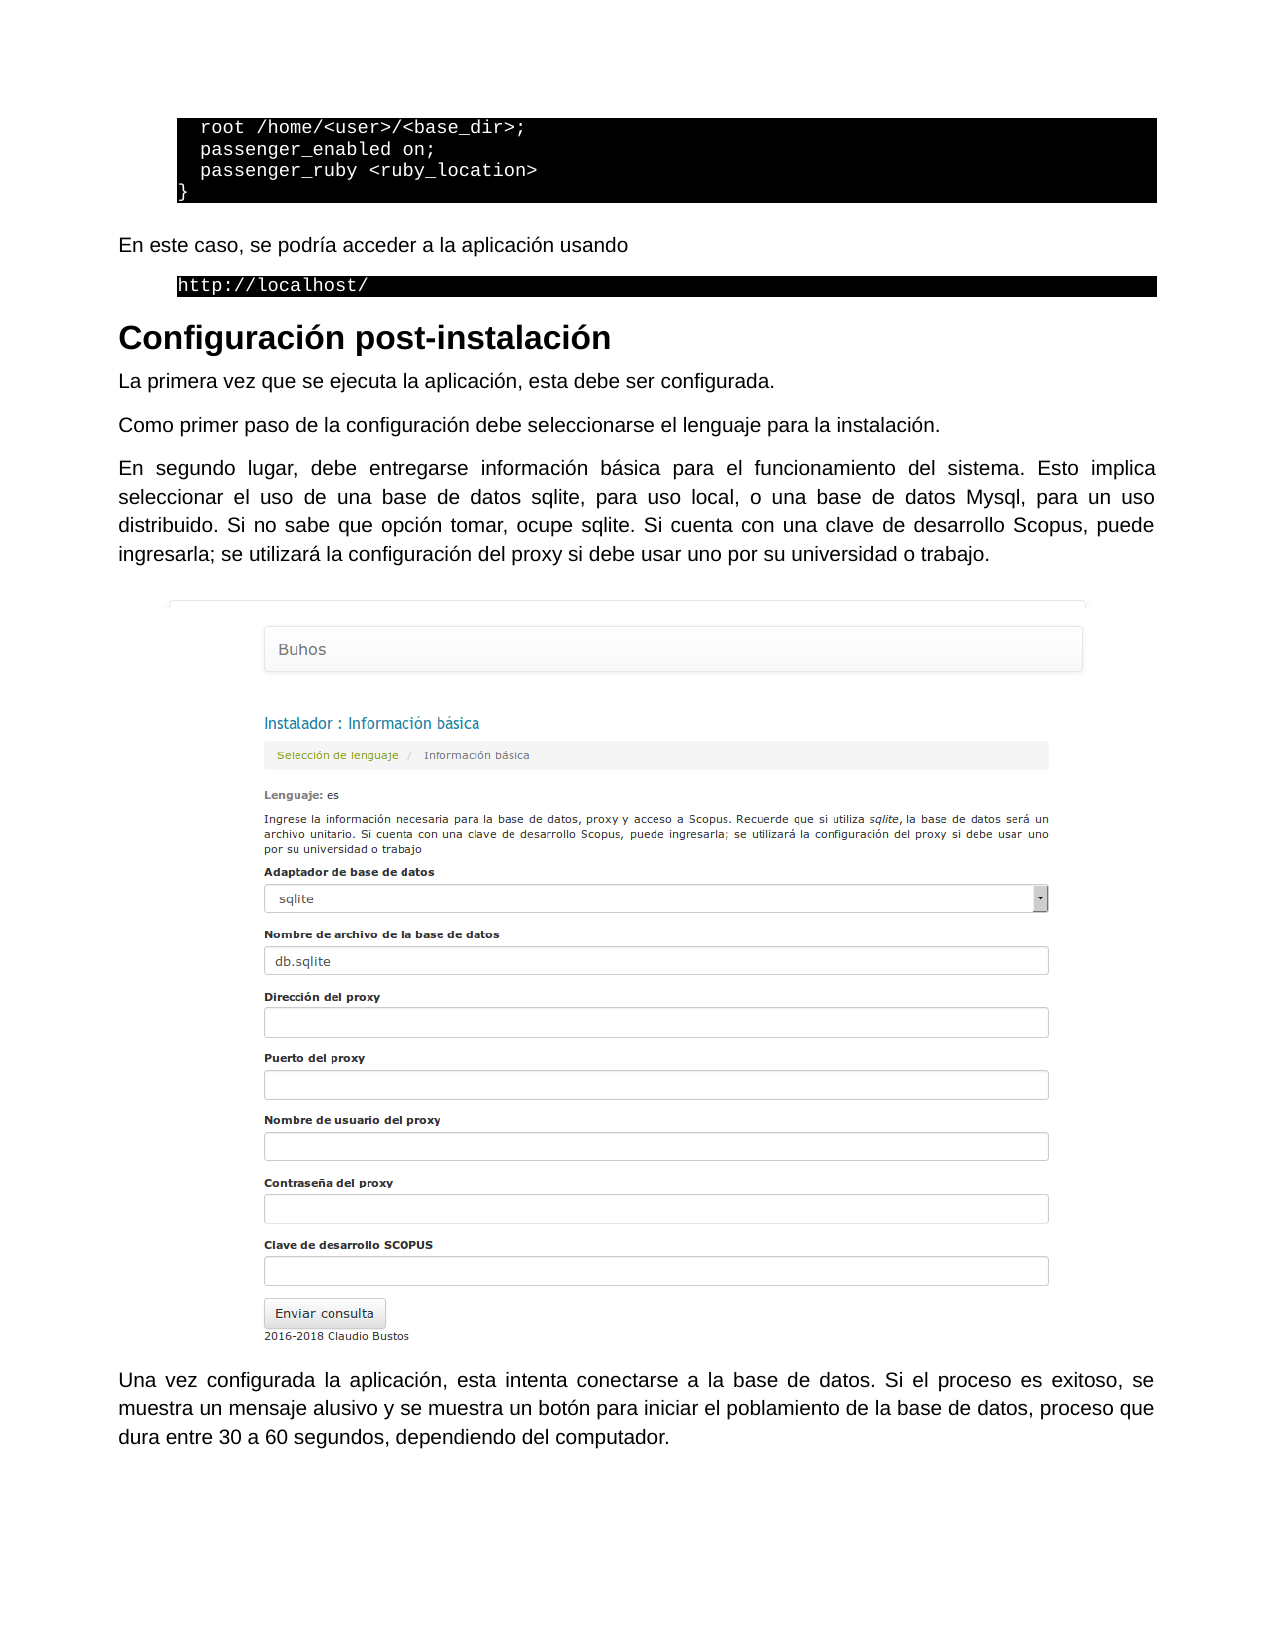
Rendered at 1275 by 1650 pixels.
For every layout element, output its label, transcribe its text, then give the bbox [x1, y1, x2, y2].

text passenger_enabled on; [177, 139, 1157, 161]
text root /home/<user>/<base_dir>; [177, 118, 1157, 139]
text La primera vez que se ejecuta la aplicación, esta debe ser configurada. [118, 369, 1157, 393]
text http://localhost/ [177, 276, 1157, 297]
text En este caso, se podría acceder a la aplicación usando [118, 233, 1157, 257]
text Una vez configurada la aplicación, esta intenta conectarse a la base de datos. Si el proceso es exitoso, se muestra un mensaje alusivo y se muestra un botón para iniciar el poblamiento de la base de datos, proceso que dura entre 30 a 60 segundos, dependiendo del computador. [118, 585, 1157, 1449]
text } [177, 182, 1157, 203]
text En segundo lugar, debe entregarse información básica para el funcionamiento del sistema. Esto implica seleccionar el uso de una base de datos sqlite, para uso local, o una base de datos Mysql, para un uso distribuido. Si no sabe que opción tomar, ocupe sqlite. Si cuenta con una clave de desarrollo Scopus, puede ingresarla; se utilizará la configuración del proxy si debe usar uno por su universidad o trabajo. [118, 456, 1157, 566]
text passenger_ruby <ruby_location> [177, 161, 1157, 182]
text Como primer paso de la configuración debe seleccionarse el lenguaje para la instalación. [118, 412, 1157, 436]
subtitle Configuración post-instalación [118, 318, 1157, 357]
picture [149, 600, 1193, 1368]
